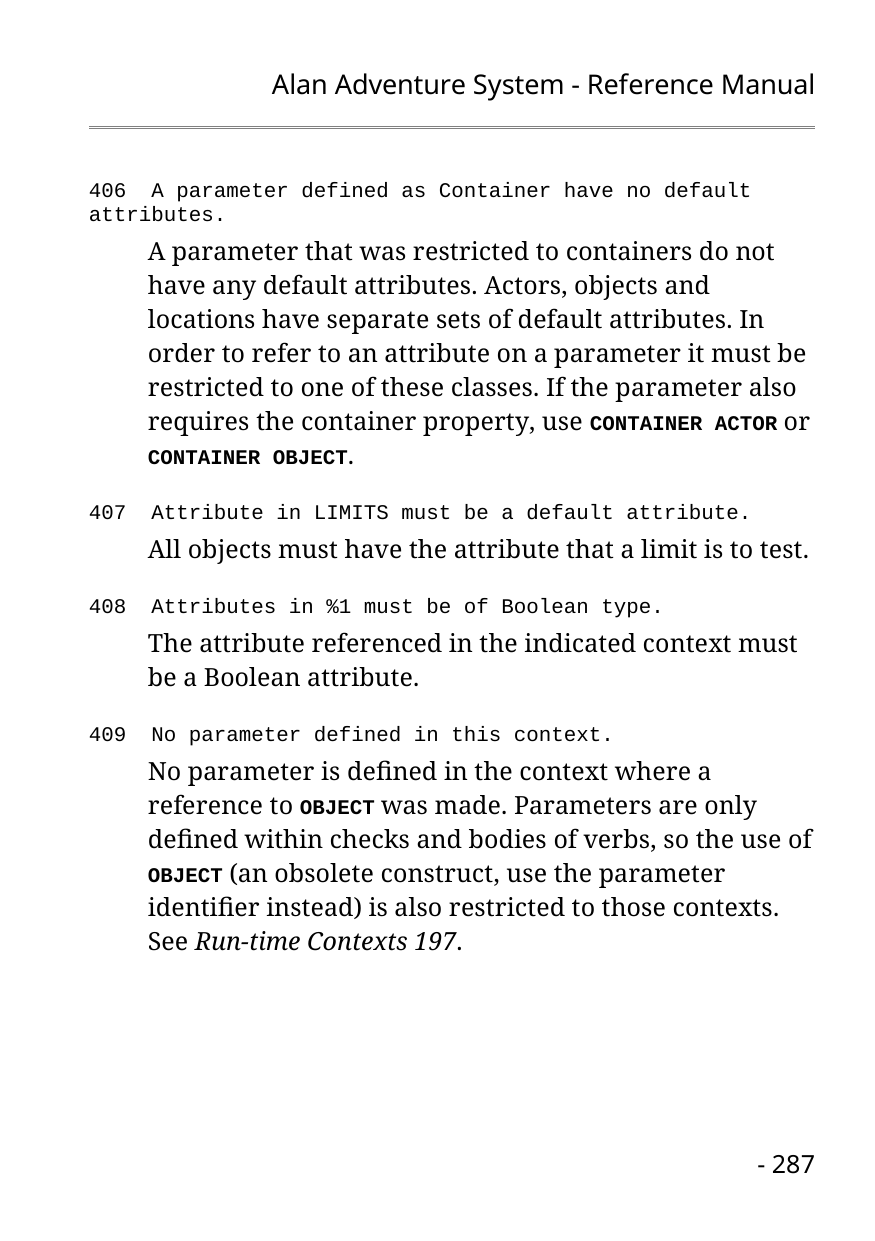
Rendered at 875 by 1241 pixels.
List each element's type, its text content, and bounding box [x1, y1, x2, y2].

text The attribute referenced in the indicated context must be a Boolean at­tribute. [148, 626, 815, 694]
text A parameter that was restricted to containers do not have any default attributes. Actors, objects and locations have separate sets of default attributes. In order to refer to an attribute on a parameter it must be re­stricted to one of these classes. If the parameter also requires the con­tainer property, use CONTAINER ACTOR or CONTAINER OBJECT. [148, 234, 815, 472]
text All objects must have the attribute that a limit is to test. [148, 532, 815, 566]
text 409 No parameter defined in this context. [88, 724, 815, 748]
text No parameter is defined in the context where a reference to OBJECT was made. Parameters are only defined within checks and bodies of verbs, so the use of OBJECT (an obsolete construct, use the parameter identifier instead) is also restricted to those contexts. See Run-time Contexts 160. [148, 754, 815, 958]
text 408 Attributes in %1 must be of Boolean type. [88, 596, 815, 620]
text 407 Attribute in LIMITS must be a default attribute. [88, 502, 815, 526]
text 406 A parameter defined as Container have no default attributes. [88, 180, 815, 228]
